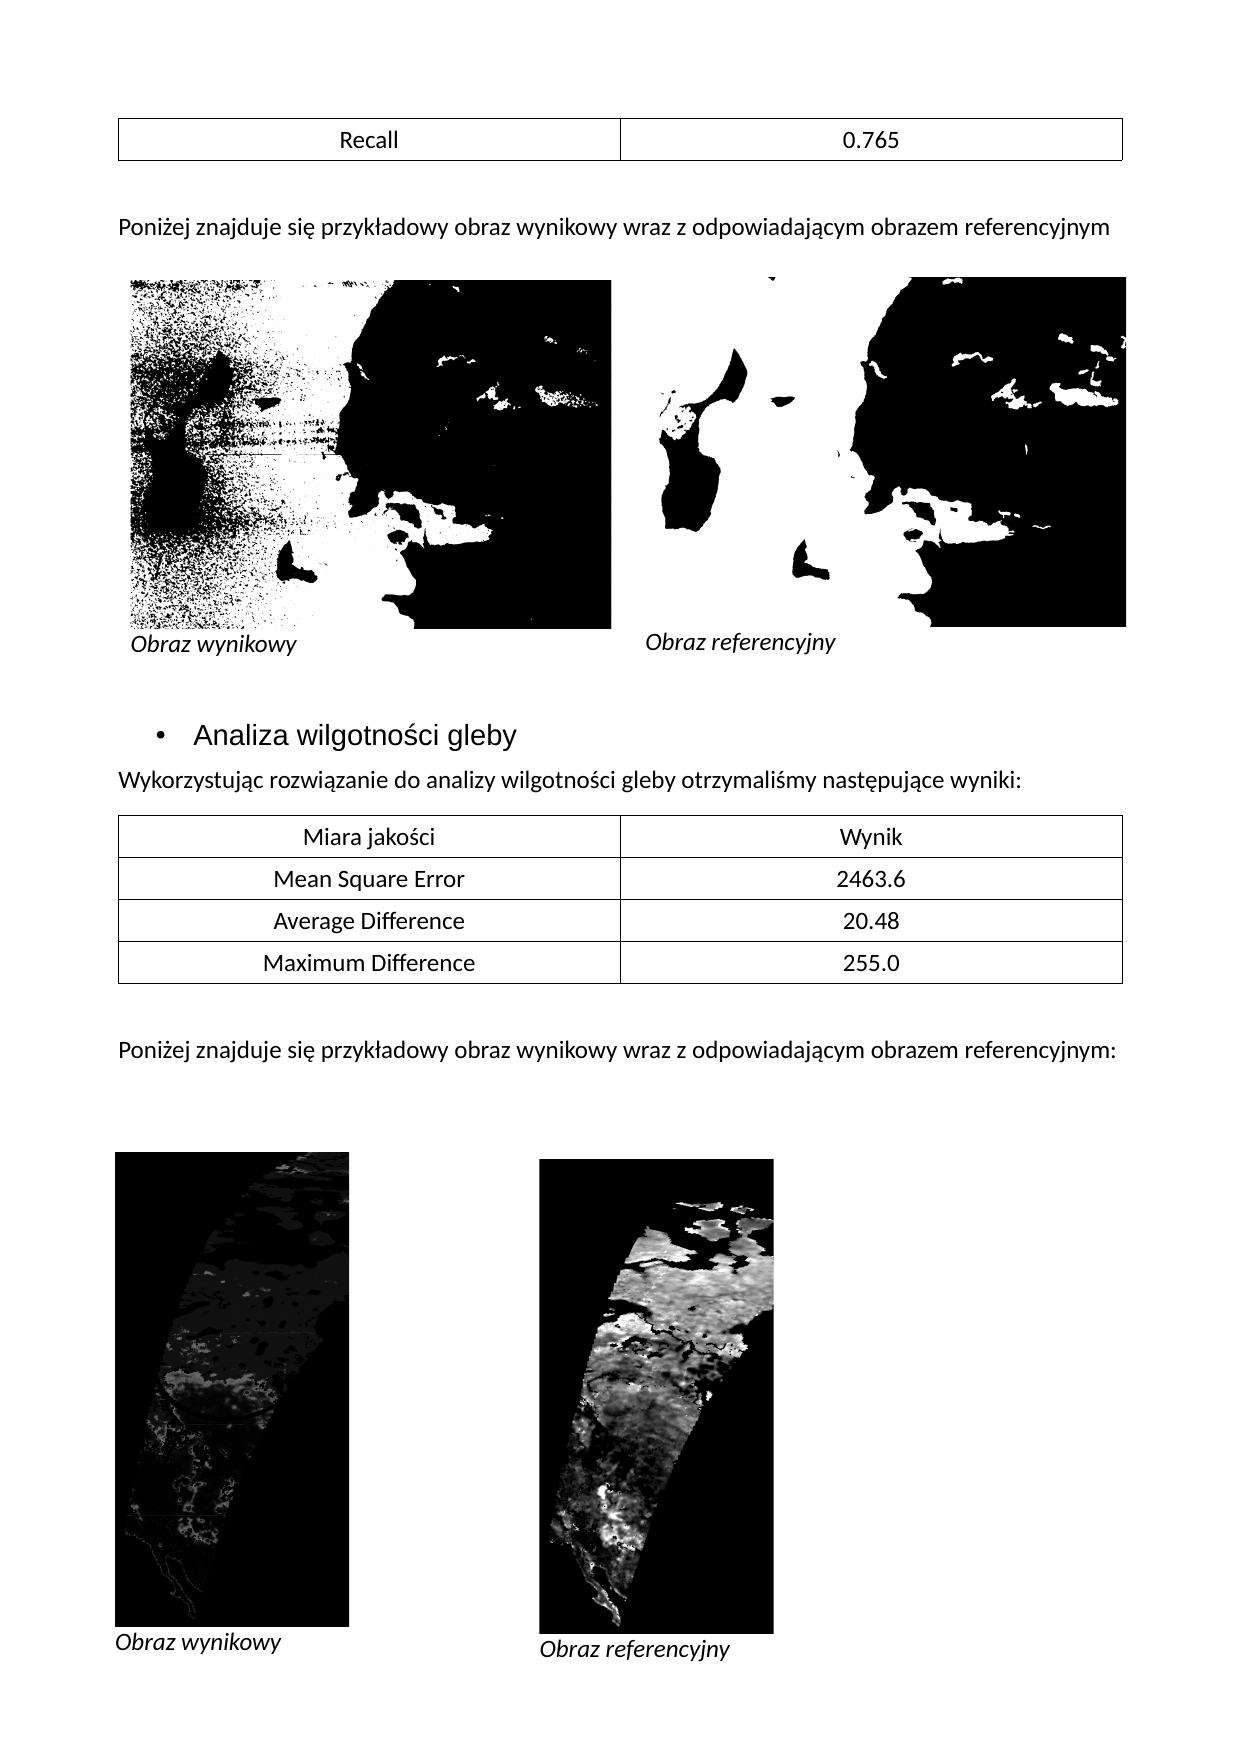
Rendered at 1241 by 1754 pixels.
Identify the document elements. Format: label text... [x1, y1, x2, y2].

table_cell Recall [119, 119, 620, 160]
table_cell Mean Square Error [119, 858, 620, 899]
text Wykorzystując rozwiązanie do analizy wilgotności gleby otrzymaliśmy następujące wyniki: [118, 764, 1122, 794]
picture [130, 280, 612, 629]
text [645, 265, 1126, 277]
picture [115, 1152, 350, 1627]
table_cell 2463.6 [621, 858, 1122, 899]
table_cell 0.765 [621, 119, 1122, 160]
text Poniżej znajduje się przykładowy obraz wynikowy wraz z odpowiadającym obrazem referencyjnym [118, 211, 1122, 242]
text [130, 267, 611, 280]
subtitle Analiza wilgotności gleby [156, 718, 1122, 751]
text Poniżej znajduje się przykładowy obraz wynikowy wraz z odpowiadającym obrazem referencyjnym: [118, 1034, 1122, 1065]
text Obraz wynikowy [115, 1627, 349, 1657]
text Obraz referencyjny [539, 1634, 774, 1664]
table_cell Average Difference [119, 900, 620, 941]
picture [645, 277, 1127, 627]
text Obraz wynikowy [130, 629, 611, 659]
table_cell Maximum Difference [119, 942, 620, 983]
table_cell 20.48 [621, 900, 1122, 941]
text Obraz referencyjny [645, 627, 1126, 657]
picture [539, 1159, 774, 1634]
table_cell 255.0 [621, 942, 1122, 983]
table_header Wynik [621, 816, 1122, 857]
table_header Miara jakości [119, 816, 620, 857]
